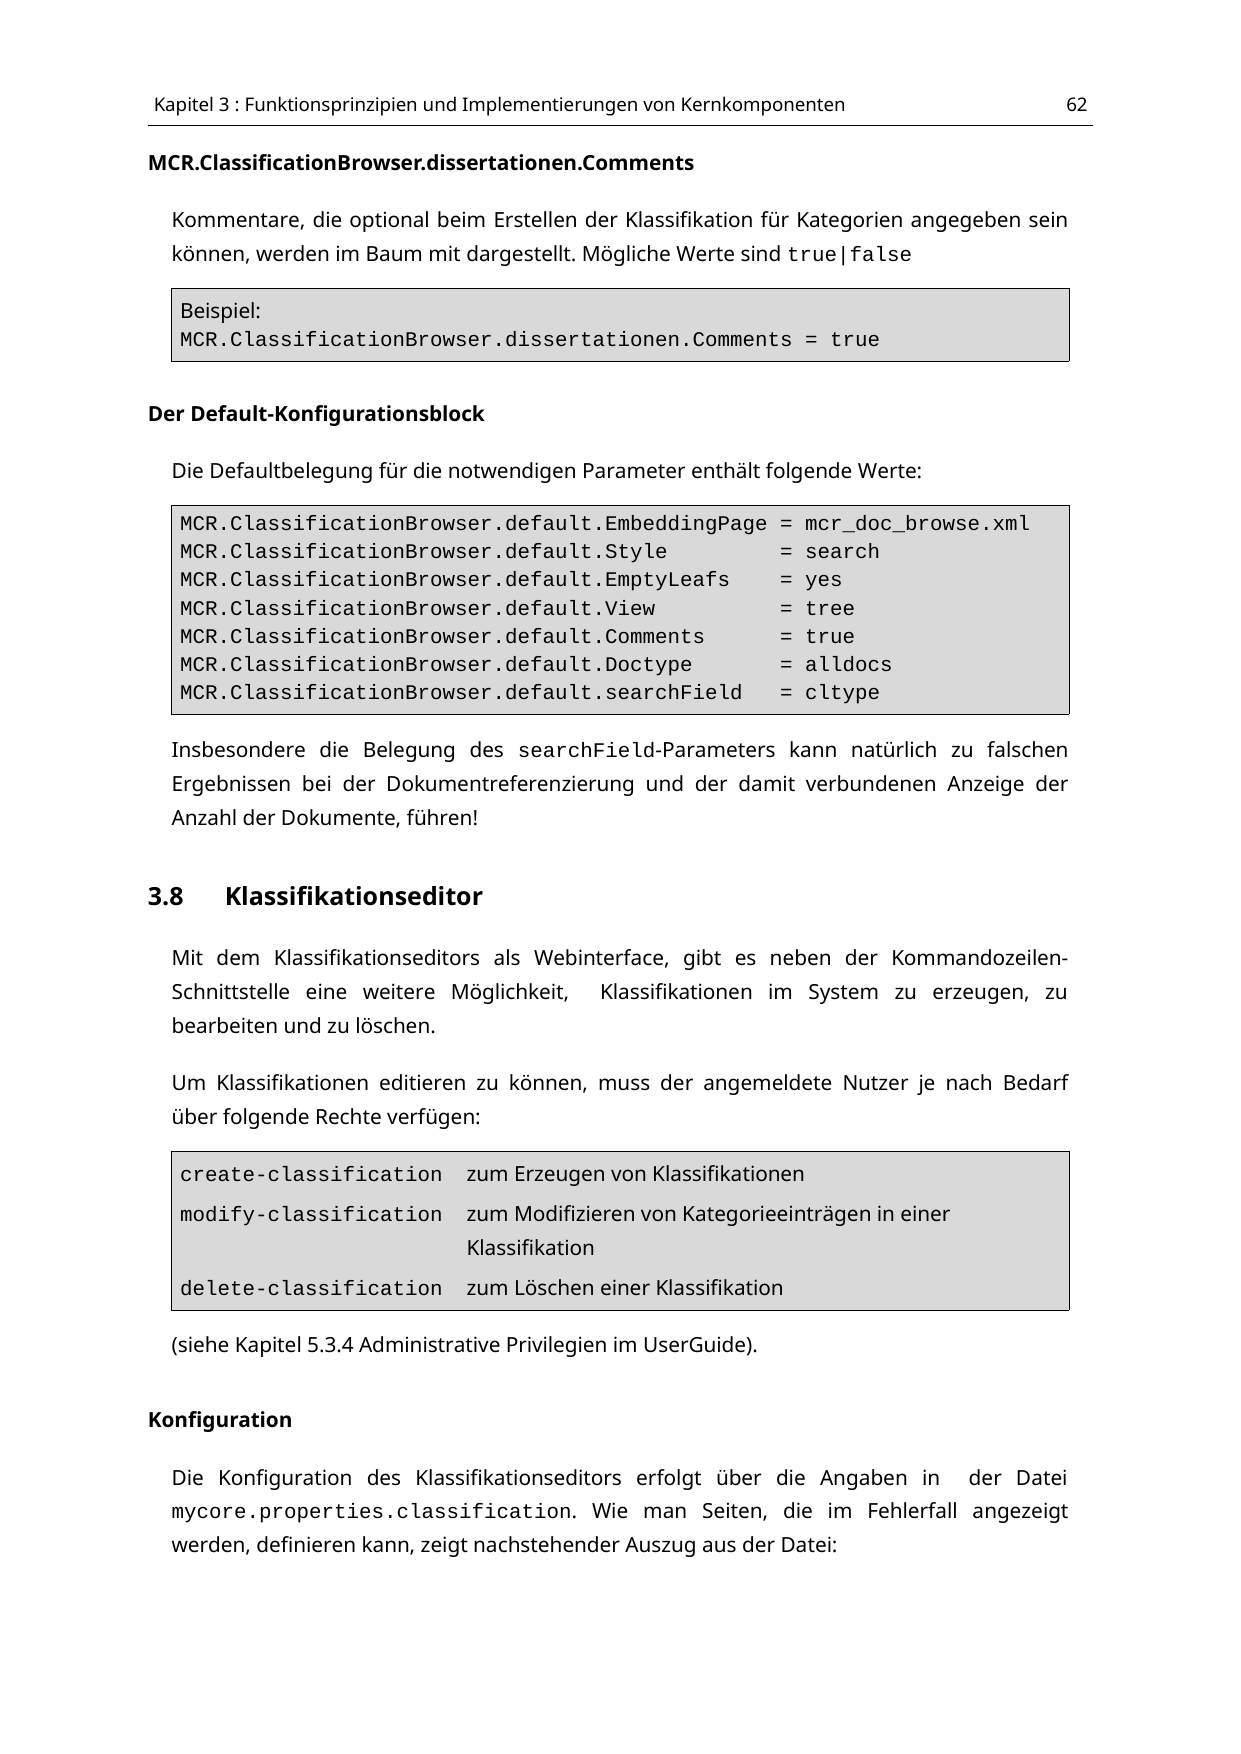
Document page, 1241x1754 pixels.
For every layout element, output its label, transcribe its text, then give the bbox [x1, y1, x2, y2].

text Insbesondere die Belegung des searchField-Parameters kann natürlich zu falschen Ergebnissen bei der Dokumentreferenzierung und der damit verbundenen Anzeige der Anzahl der Dokumente, führen! [171, 735, 1069, 831]
text Kommentare, die optional beim Erstellen der Klassifikation für Kategorien angegeben sein können, werden im Baum mit dargestellt. Mögliche Werte sind true|false [171, 205, 1069, 267]
subtitle Der Default-Konfigurationsblock [148, 399, 1092, 427]
text Beispiel: MCR.ClassificationBrowser.dissertationen.Comments = true [172, 289, 1069, 361]
subtitle Klassifikationseditor [148, 879, 1092, 913]
subtitle MCR.ClassificationBrowser.dissertationen.Comments [148, 148, 1092, 176]
text Die Konfiguration des Klassifikationseditors erfolgt über die Angaben in der Datei mycore.properties.classification. Wie man Seiten, die im Fehlerfall angezeigt werden, definieren kann, zeigt nachstehender Auszug aus der Datei: [171, 1463, 1069, 1559]
text MCR.ClassificationBrowser.default.EmbeddingPage = mcr_doc_browse.xml MCR.ClassificationBrowser.default.Style = search MCR.ClassificationBrowser.default.EmptyLeafs = yes MCR.ClassificationBrowser.default.View = tree MCR.ClassificationBrowser.default.Comments = true MCR.ClassificationBrowser.default.Doctype = alldocs MCR.ClassificationBrowser.default.searchField = cltype [172, 506, 1069, 714]
text Um Klassifikationen editieren zu können, muss der angemeldete Nutzer je nach Bedarf über folgende Rechte verfügen: [171, 1068, 1069, 1130]
text create-classification zum Erzeugen von Klassifikationen [172, 1152, 1069, 1188]
text delete-classification zum Löschen einer Klassifikation [172, 1264, 1069, 1310]
text (siehe Kapitel 5.3.4 Administrative Privilegien im UserGuide). [171, 1330, 1069, 1358]
text Die Defaultbelegung für die notwendigen Parameter enthält folgende Werte: [171, 456, 1069, 484]
subtitle Konfiguration [148, 1405, 1092, 1433]
text modify-classification zum Modifizieren von Kategorieeinträgen in einer Klassifikation [172, 1191, 1069, 1261]
text Mit dem Klassifikationseditors als Webinterface, gibt es neben der Kommandozeilen-Schnittstelle eine weitere Möglichkeit, Klassifikationen im System zu erzeugen, zu bearbeiten und zu löschen. [171, 943, 1069, 1039]
